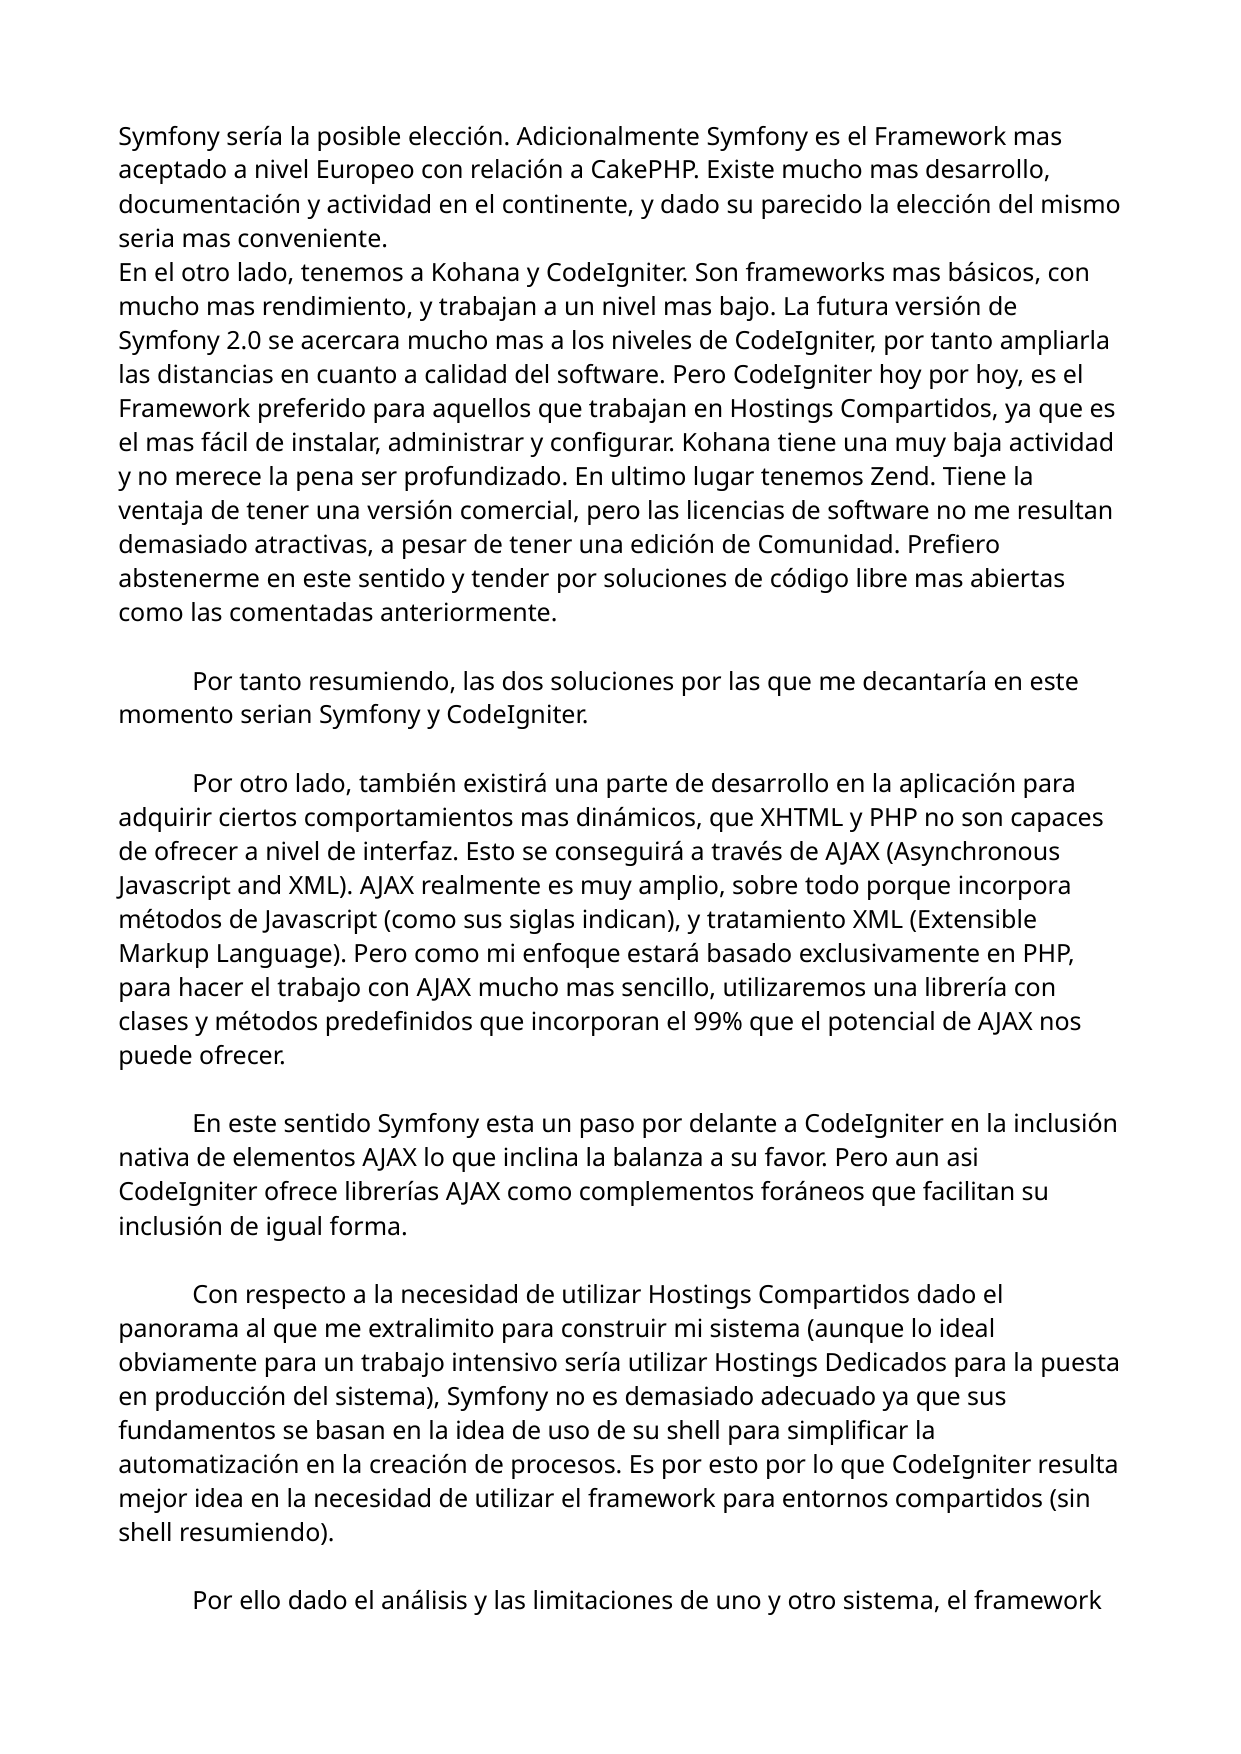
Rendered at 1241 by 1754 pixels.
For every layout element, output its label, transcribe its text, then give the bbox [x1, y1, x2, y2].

text Symfony sería la posible elección. Adicionalmente Symfony es el Framework mas aceptado a nivel Europeo con relación a CakePHP. Existe mucho mas desarrollo, documentación y actividad en el continente, y dado su parecido la elección del mismo seria mas conveniente. [118, 118, 1122, 254]
text En el otro lado, tenemos a Kohana y CodeIgniter. Son frameworks mas básicos, con mucho mas rendimiento, y trabajan a un nivel mas bajo. La futura versión de Symfony 2.0 se acercara mucho mas a los niveles de CodeIgniter, por tanto ampliarla las distancias en cuanto a calidad del software. Pero CodeIgniter hoy por hoy, es el Framework preferido para aquellos que trabajan en Hostings Compartidos, ya que es el mas fácil de instalar, administrar y configurar. Kohana tiene una muy baja actividad y no merece la pena ser profundizado. En ultimo lugar tenemos Zend. Tiene la ventaja de tener una versión comercial, pero las licencias de software no me resultan demasiado atractivas, a pesar de tener una edición de Comunidad. Prefiero abstenerme en este sentido y tender por soluciones de código libre mas abiertas como las comentadas anteriormente. [118, 254, 1122, 629]
text Con respecto a la necesidad de utilizar Hostings Compartidos dado el panorama al que me extralimito para construir mi sistema (aunque lo ideal obviamente para un trabajo intensivo sería utilizar Hostings Dedicados para la puesta en producción del sistema), Symfony no es demasiado adecuado ya que sus fundamentos se basan en la idea de uso de su shell para simplificar la automatización en la creación de procesos. Es por esto por lo que CodeIgniter resulta mejor idea en la necesidad de utilizar el framework para entornos compartidos (sin shell resumiendo). [118, 1276, 1122, 1549]
text En este sentido Symfony esta un paso por delante a CodeIgniter en la inclusión nativa de elementos AJAX lo que inclina la balanza a su favor. Pero aun asi CodeIgniter ofrece librerías AJAX como complementos foráneos que facilitan su inclusión de igual forma. [118, 1106, 1122, 1242]
text Por tanto resumiendo, las dos soluciones por las que me decantaría en este momento serian Symfony y CodeIgniter. [118, 663, 1122, 731]
text Por ello dado el análisis y las limitaciones de uno y otro sistema, el framework [118, 1583, 1122, 1617]
text Por otro lado, también existirá una parte de desarrollo en la aplicación para adquirir ciertos comportamientos mas dinámicos, que XHTML y PHP no son capaces de ofrecer a nivel de interfaz. Esto se conseguirá a través de AJAX (Asynchronous Javascript and XML). AJAX realmente es muy amplio, sobre todo porque incorpora métodos de Javascript (como sus siglas indican), y tratamiento XML (Extensible Markup Language). Pero como mi enfoque estará basado exclusivamente en PHP, para hacer el trabajo con AJAX mucho mas sencillo, utilizaremos una librería con clases y métodos predefinidos que incorporan el 99% que el potencial de AJAX nos puede ofrecer. [118, 765, 1122, 1072]
